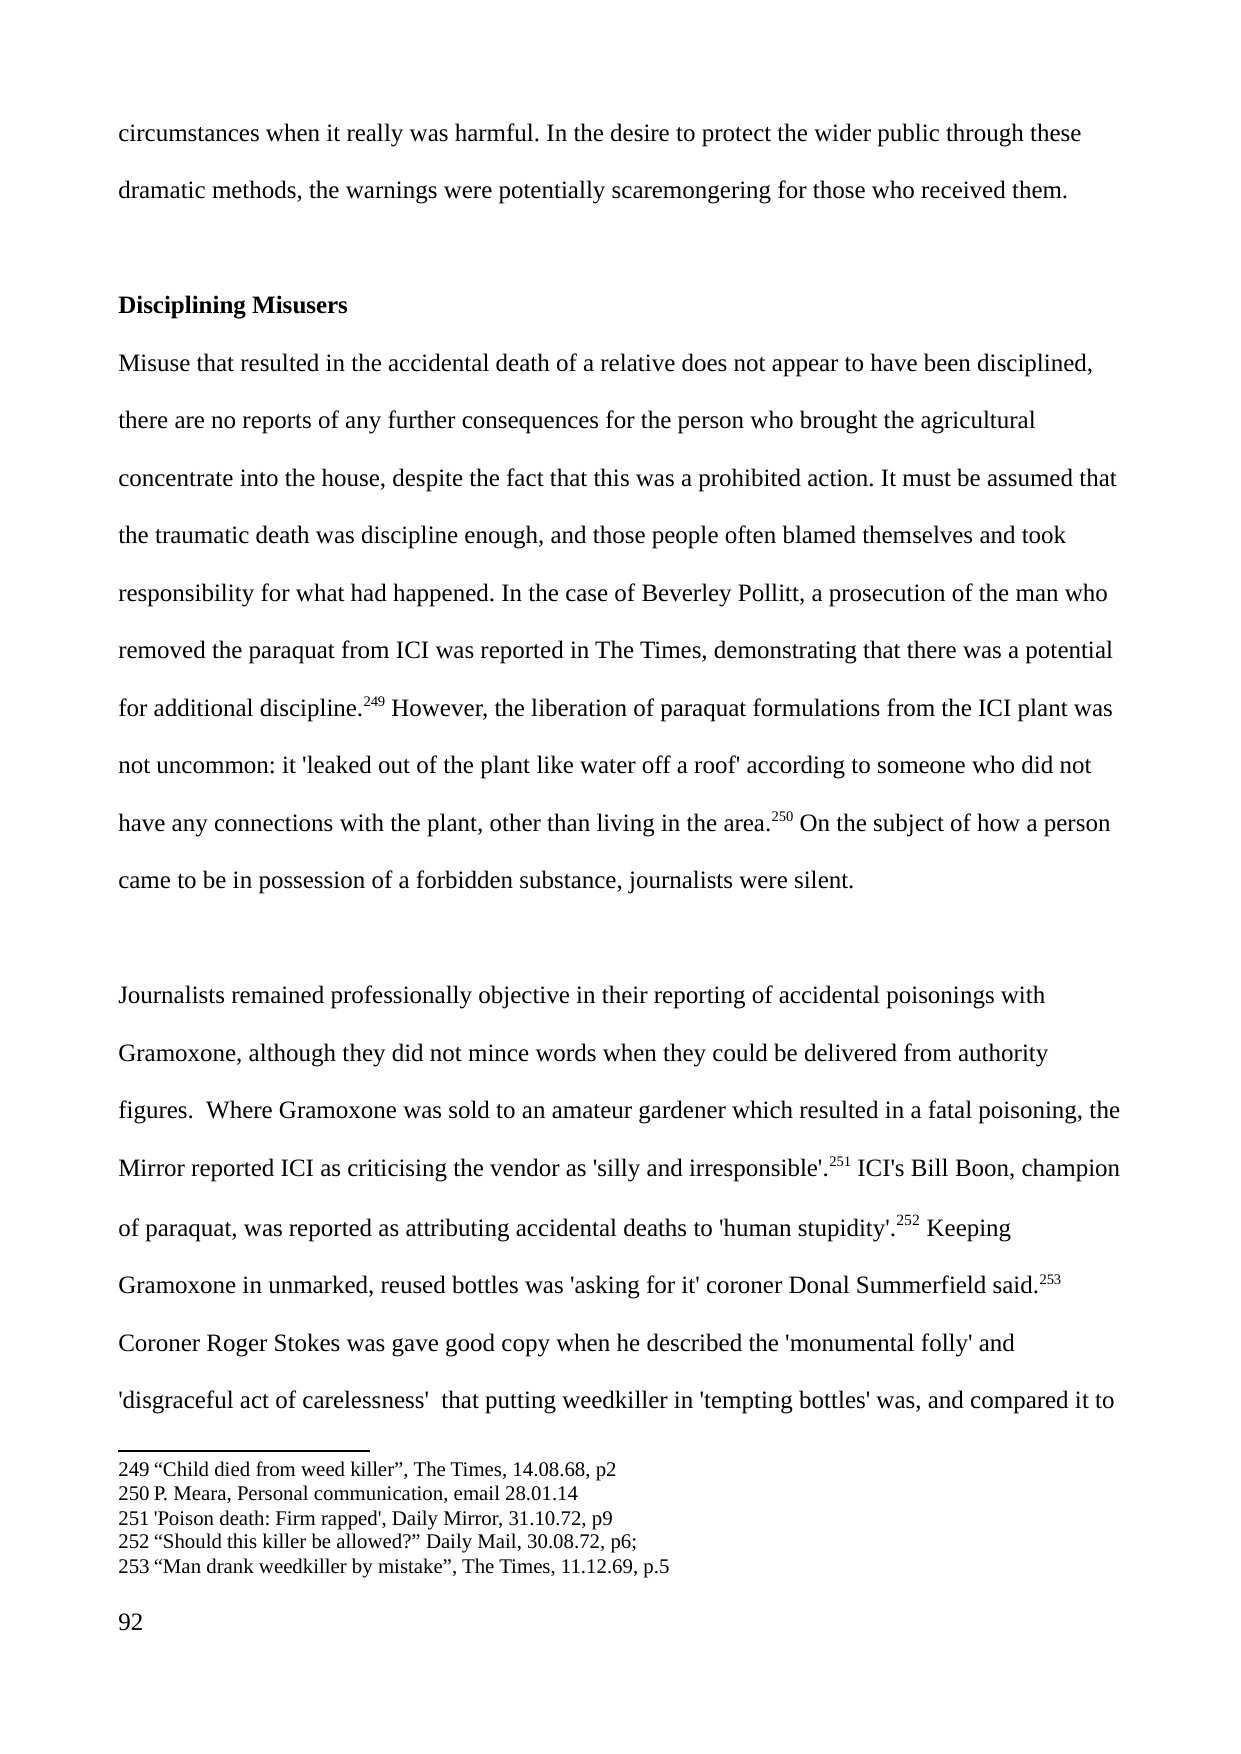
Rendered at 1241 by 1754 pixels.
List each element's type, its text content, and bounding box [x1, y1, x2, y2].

text Journalists remained professionally objective in their reporting of accidental poisonings with Gramoxone, although they did not mince words when they could be delivered from authority figures. Where Gramoxone was sold to an amateur gardener which resulted in a fatal poisoning, the Mirror reported ICI as criticising the vendor as 'silly and irresponsible'. ICI's Bill Boon, champion of paraquat, was reported as attributing accidental deaths to 'human stupidity'. Keeping Gramoxone in unmarked, reused bottles was 'asking for it' coroner Donal Summerfield said. Coroner Roger Stokes was gave good copy when he described the 'monumental folly' and 'disgraceful act of carelessness' that putting weedkiller in 'tempting bottles' was, and compared it to [118, 981, 1122, 1414]
text “Man drank weedkiller by mistake”, The Times, 11.12.69, p.5 [118, 1553, 1122, 1578]
text Disciplining Misusers [118, 291, 1122, 319]
text “Child died from weed killer”, The Times, 14.08.68, p2 [118, 1457, 1122, 1481]
text circumstances when it really was harmful. In the desire to protect the wider public through these dramatic methods, the warnings were potentially scaremongering for those who received them. [118, 118, 1122, 204]
text Misuse that resulted in the accidental death of a relative does not appear to have been disciplined, there are no reports of any further consequences for the person who brought the agricultural concentrate into the house, despite the fact that this was a prohibited action. It must be assumed that the traumatic death was discipline enough, and those people often blamed themselves and took responsibility for what had happened. In the case of Beverley Pollitt, a prosecution of the man who removed the paraquat from ICI was reported in The Times, demonstrating that there was a potential for additional discipline. However, the liberation of paraquat formulations from the ICI plant was not uncommon: it 'leaked out of the plant like water off a roof' according to someone who did not have any connections with the plant, other than living in the area. On the subject of how a person came to be in possession of a forbidden substance, journalists were silent. [118, 348, 1122, 894]
text “Should this killer be allowed?” Daily Mail, 30.08.72, p6; [118, 1529, 1122, 1553]
text 'Poison death: Firm rapped', Daily Mirror, 31.10.72, p9 [118, 1505, 1122, 1529]
text P. Meara, Personal communication, email 28.01.14 [118, 1481, 1122, 1505]
